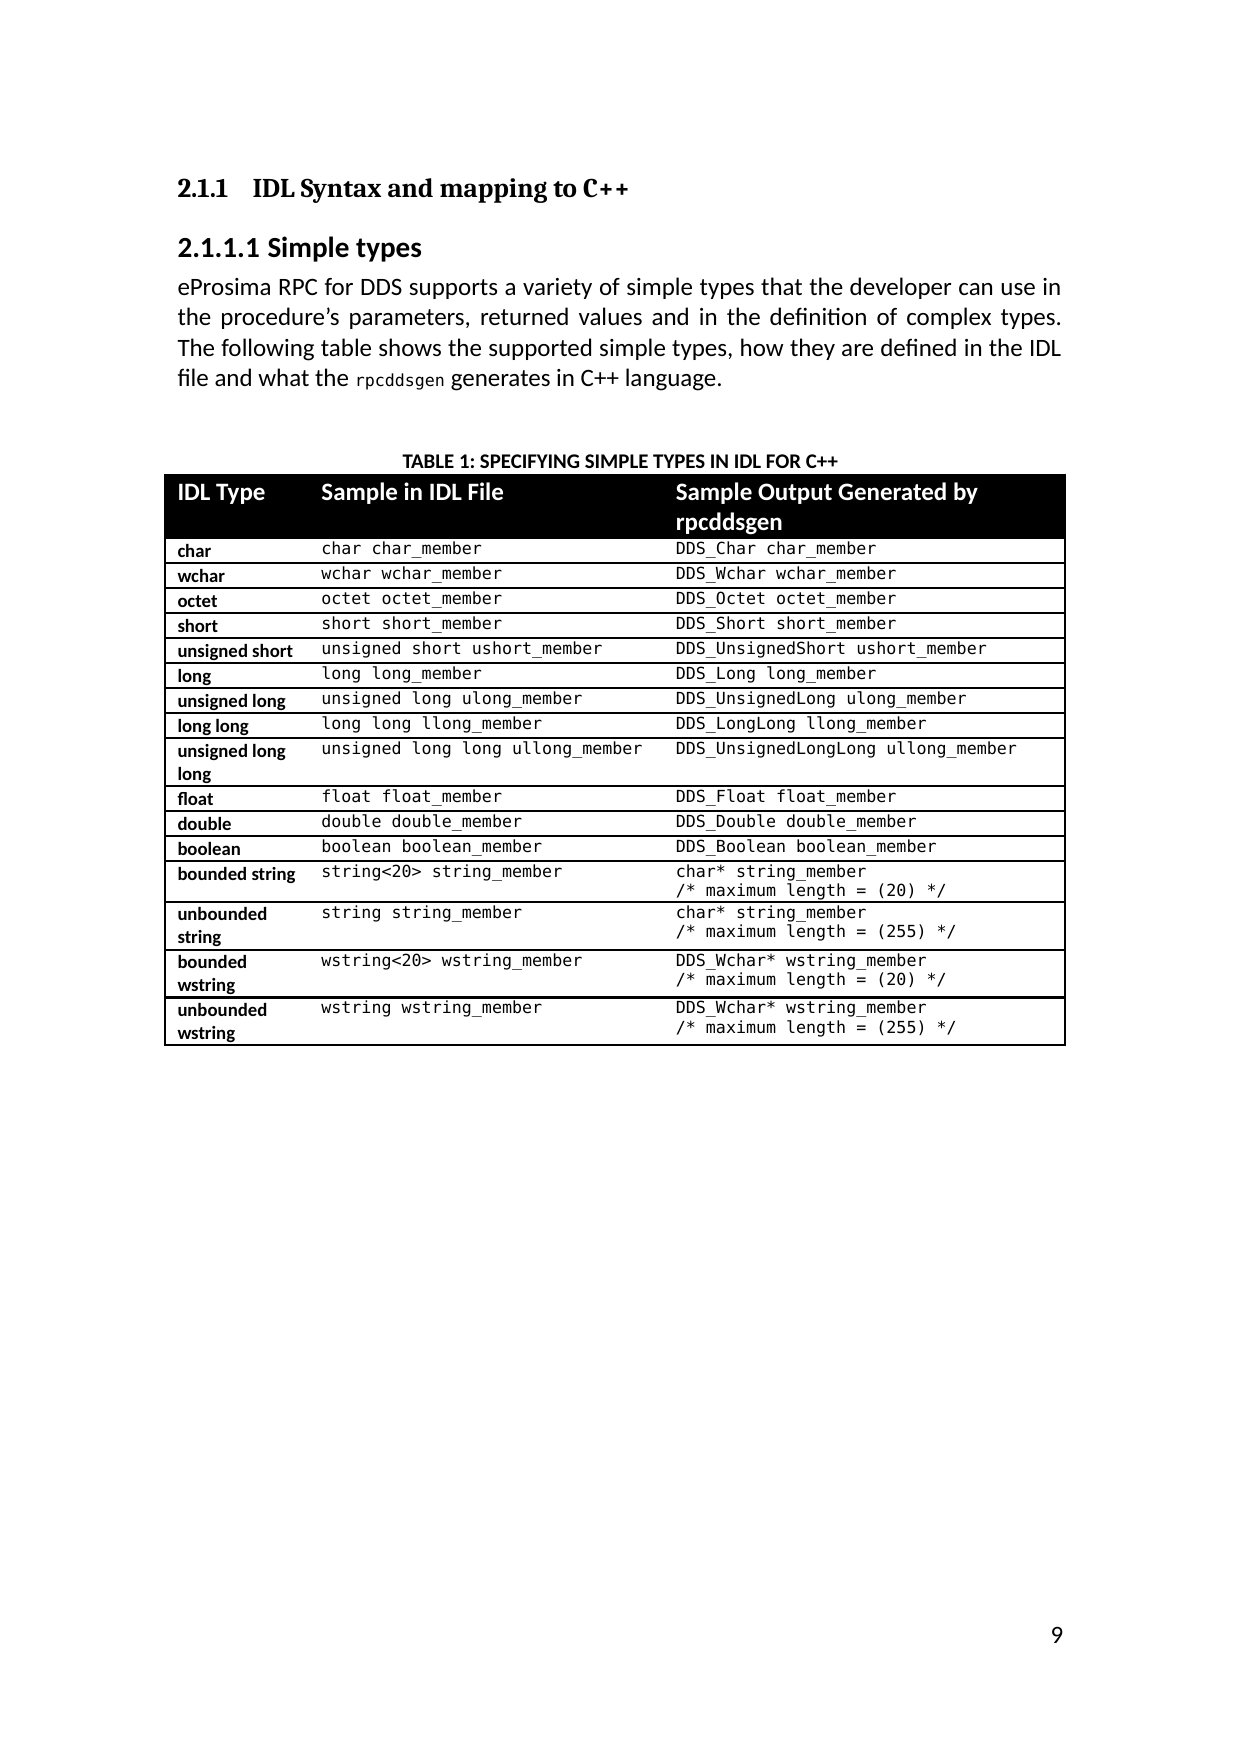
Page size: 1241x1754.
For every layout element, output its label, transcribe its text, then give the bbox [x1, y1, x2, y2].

table_cell DDS_Long long_member [663, 664, 1064, 687]
table_cell unsigned long [166, 689, 309, 712]
table_cell long long_member [309, 664, 663, 687]
table_cell DDS_Float float_member [663, 787, 1064, 810]
text TablE 1: Specifying Simple Types in IDL for C++ [177, 448, 1063, 474]
table_cell string<20> string_member [309, 862, 663, 901]
table_cell DDS_Short short_member [663, 614, 1064, 637]
table_cell long long [166, 714, 309, 737]
table_cell char char_member [309, 539, 663, 562]
table_cell unsigned short ushort_member [309, 639, 663, 662]
table_cell DDS_Wchar wchar_member [663, 564, 1064, 587]
table_cell bounded string [166, 862, 309, 901]
table_cell DDS_UnsignedLongLong ullong_member [663, 739, 1064, 785]
table_header Sample in IDL File [309, 476, 663, 537]
table_cell unsigned long ulong_member [309, 689, 663, 712]
table_cell boolean [166, 837, 309, 860]
table_cell wchar wchar_member [309, 564, 663, 587]
table_cell DDS_UnsignedLong ulong_member [663, 689, 1064, 712]
table_cell unsigned long long ullong_member [309, 739, 663, 785]
subtitle Simple types [177, 229, 1063, 264]
table_cell float float_member [309, 787, 663, 810]
table_cell long [166, 664, 309, 687]
table_cell DDS_Double double_member [663, 812, 1064, 835]
table_cell boolean boolean_member [309, 837, 663, 860]
table_cell unbounded wstring [166, 999, 309, 1044]
table_cell short short_member [309, 614, 663, 637]
table_cell unsigned short [166, 639, 309, 662]
table_cell DDS_Char char_member [663, 539, 1064, 562]
table_cell octet [166, 589, 309, 612]
table_cell DDS_Wchar* wstring_member /* maximum length = (20) */ [663, 951, 1064, 996]
table_cell char* string_member /* maximum length = (255) */ [663, 903, 1064, 948]
table_cell double double_member [309, 812, 663, 835]
text eProsima RPC for DDS supports a variety of simple types that the developer can use in the procedure’s parameters, returned values and in the definition of complex types. The following table shows the supported simple types, how they are defined in the IDL file and what the rpcddsgen generates in C++ language. [177, 271, 1063, 393]
table_header IDL Type [166, 476, 309, 537]
table_cell wstring<20> wstring_member [309, 951, 663, 996]
table_cell unsigned long long [166, 739, 309, 785]
table_cell long long llong_member [309, 714, 663, 737]
table_cell wstring wstring_member [309, 999, 663, 1044]
subtitle IDL Syntax and mapping to C++ [177, 173, 1063, 204]
table_cell double [166, 812, 309, 835]
table_cell char* string_member /* maximum length = (20) */ [663, 862, 1064, 901]
table_cell unbounded string [166, 903, 309, 948]
table_cell bounded wstring [166, 951, 309, 996]
table_cell DDS_Boolean boolean_member [663, 837, 1064, 860]
table_cell wchar [166, 564, 309, 587]
table_cell octet octet_member [309, 589, 663, 612]
table_cell DDS_LongLong llong_member [663, 714, 1064, 737]
table_cell float [166, 787, 309, 810]
table_cell DDS_Wchar* wstring_member /* maximum length = (255) */ [663, 999, 1064, 1044]
table_cell char [166, 539, 309, 562]
table_cell DDS_Octet octet_member [663, 589, 1064, 612]
table_cell DDS_UnsignedShort ushort_member [663, 639, 1064, 662]
table_cell string string_member [309, 903, 663, 948]
table_header Sample Output Generated by rpcddsgen [663, 476, 1064, 537]
table_cell short [166, 614, 309, 637]
